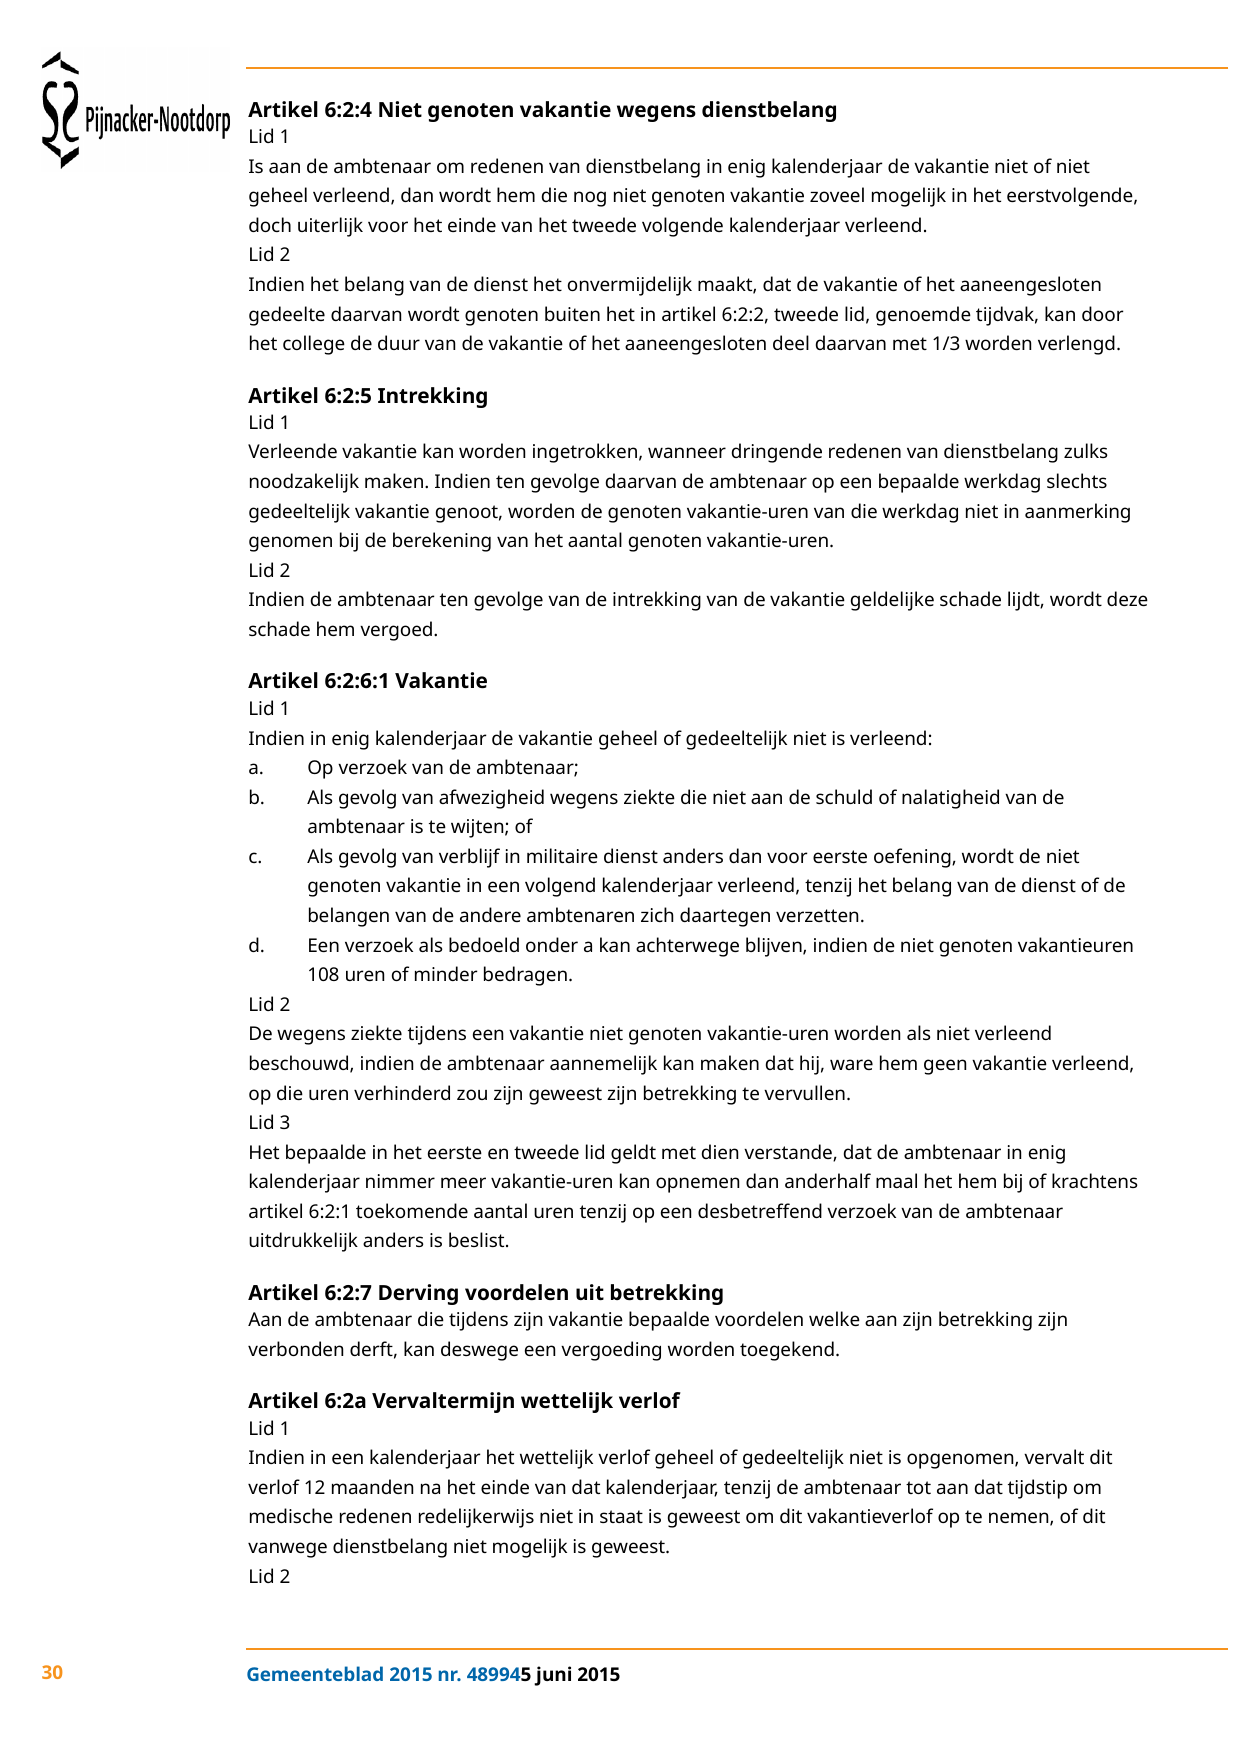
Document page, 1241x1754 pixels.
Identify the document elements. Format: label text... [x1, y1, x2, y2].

text Het bepaalde in het eerste en tweede lid geldt met dien verstande, dat de ambtenaar in enig kalenderjaar nimmer meer vakantie-uren kan opnemen dan anderhalf maal het hem bij of krachtens artikel 6:2:1 toekomende aantal uren tenzij op een desbetreffend verzoek van de ambtenaar uitdrukkelijk anders is beslist. [248, 1139, 1152, 1253]
list Als gevolg van afwezigheid wegens ziekte die niet aan de schuld of nalatigheid van de ambtenaar is te wijten; of [248, 784, 1152, 839]
text Lid 2 [248, 1563, 1152, 1588]
text Verleende vakantie kan worden ingetrokken, wanneer dringende redenen van dienstbelang zulks noodzakelijk maken. Indien ten gevolge daarvan de ambtenaar op een bepaalde werkdag slechts gedeeltelijk vakantie genoot, worden de genoten vakantie-uren van die werkdag niet in aanmerking genomen bij de berekening van het aantal genoten vakantie-uren. [248, 439, 1152, 553]
text Is aan de ambtenaar om redenen van dienstbelang in enig kalenderjaar de vakantie niet of niet geheel verleend, dan wordt hem die nog niet genoten vakantie zoveel mogelijk in het eerstvolgende, doch uiterlijk voor het einde van het tweede volgende kalenderjaar verleend. [248, 153, 1152, 238]
text Lid 1 [248, 409, 1152, 435]
text Lid 1 [248, 695, 1152, 721]
text Indien in enig kalenderjaar de vakantie geheel of gedeeltelijk niet is verleend: [248, 725, 1152, 750]
text Artikel 6:2:5 Intrekking [248, 381, 1152, 409]
list Op verzoek van de ambtenaar; [248, 754, 1152, 780]
list Een verzoek als bedoeld onder a kan achterwege blijven, indien de niet genoten vakantieuren 108 uren of minder bedragen. [248, 932, 1152, 987]
text Artikel 6:2:7 Derving voordelen uit betrekking [248, 1278, 1152, 1306]
text Indien in een kalenderjaar het wettelijk verlof geheel of gedeeltelijk niet is opgenomen, vervalt dit verlof 12 maanden na het einde van dat kalenderjaar, tenzij de ambtenaar tot aan dat tijdstip om medische redenen redelijkerwijs niet in staat is geweest om dit vakantieverlof op te nemen, of dit vanwege dienstbelang niet mogelijk is geweest. [248, 1444, 1152, 1559]
text Indien de ambtenaar ten gevolge van de intrekking van de vakantie geldelijke schade lijdt, wordt deze schade hem vergoed. [248, 587, 1152, 642]
text Lid 1 [248, 1415, 1152, 1441]
text Indien het belang van de dienst het onvermijdelijk maakt, dat de vakantie of het aaneengesloten gedeelte daarvan wordt genoten buiten het in artikel 6:2:2, tweede lid, genoemde tijdvak, kan door het college de duur van de vakantie of het aaneengesloten deel daarvan met 1/3 worden verlengd. [248, 271, 1152, 356]
text Artikel 6:2:6:1 Vakantie [248, 667, 1152, 695]
list Als gevolg van verblijf in militaire dienst anders dan voor eerste oefening, wordt de niet genoten vakantie in een volgend kalenderjaar verleend, tenzij het belang van de dienst of de belangen van de andere ambtenaren zich daartegen verzetten. [248, 843, 1152, 928]
picture [41, 47, 231, 172]
text Lid 2 [248, 991, 1152, 1017]
text Lid 2 [248, 557, 1152, 583]
text Artikel 6:2a Vervaltermijn wettelijk verlof [248, 1386, 1152, 1415]
text Lid 2 [248, 242, 1152, 267]
text De wegens ziekte tijdens een vakantie niet genoten vakantie-uren worden als niet verleend beschouwd, indien de ambtenaar aannemelijk kan maken dat hij, ware hem geen vakantie verleend, op die uren verhinderd zou zijn geweest zijn betrekking te vervullen. [248, 1021, 1152, 1105]
text Lid 3 [248, 1109, 1152, 1135]
text Artikel 6:2:4 Niet genoten vakantie wegens dienstbelang [248, 95, 1152, 123]
text Lid 1 [248, 123, 1152, 149]
text Aan de ambtenaar die tijdens zijn vakantie bepaalde voordelen welke aan zijn betrekking zijn verbonden derft, kan deswege een vergoeding worden toegekend. [248, 1306, 1152, 1362]
